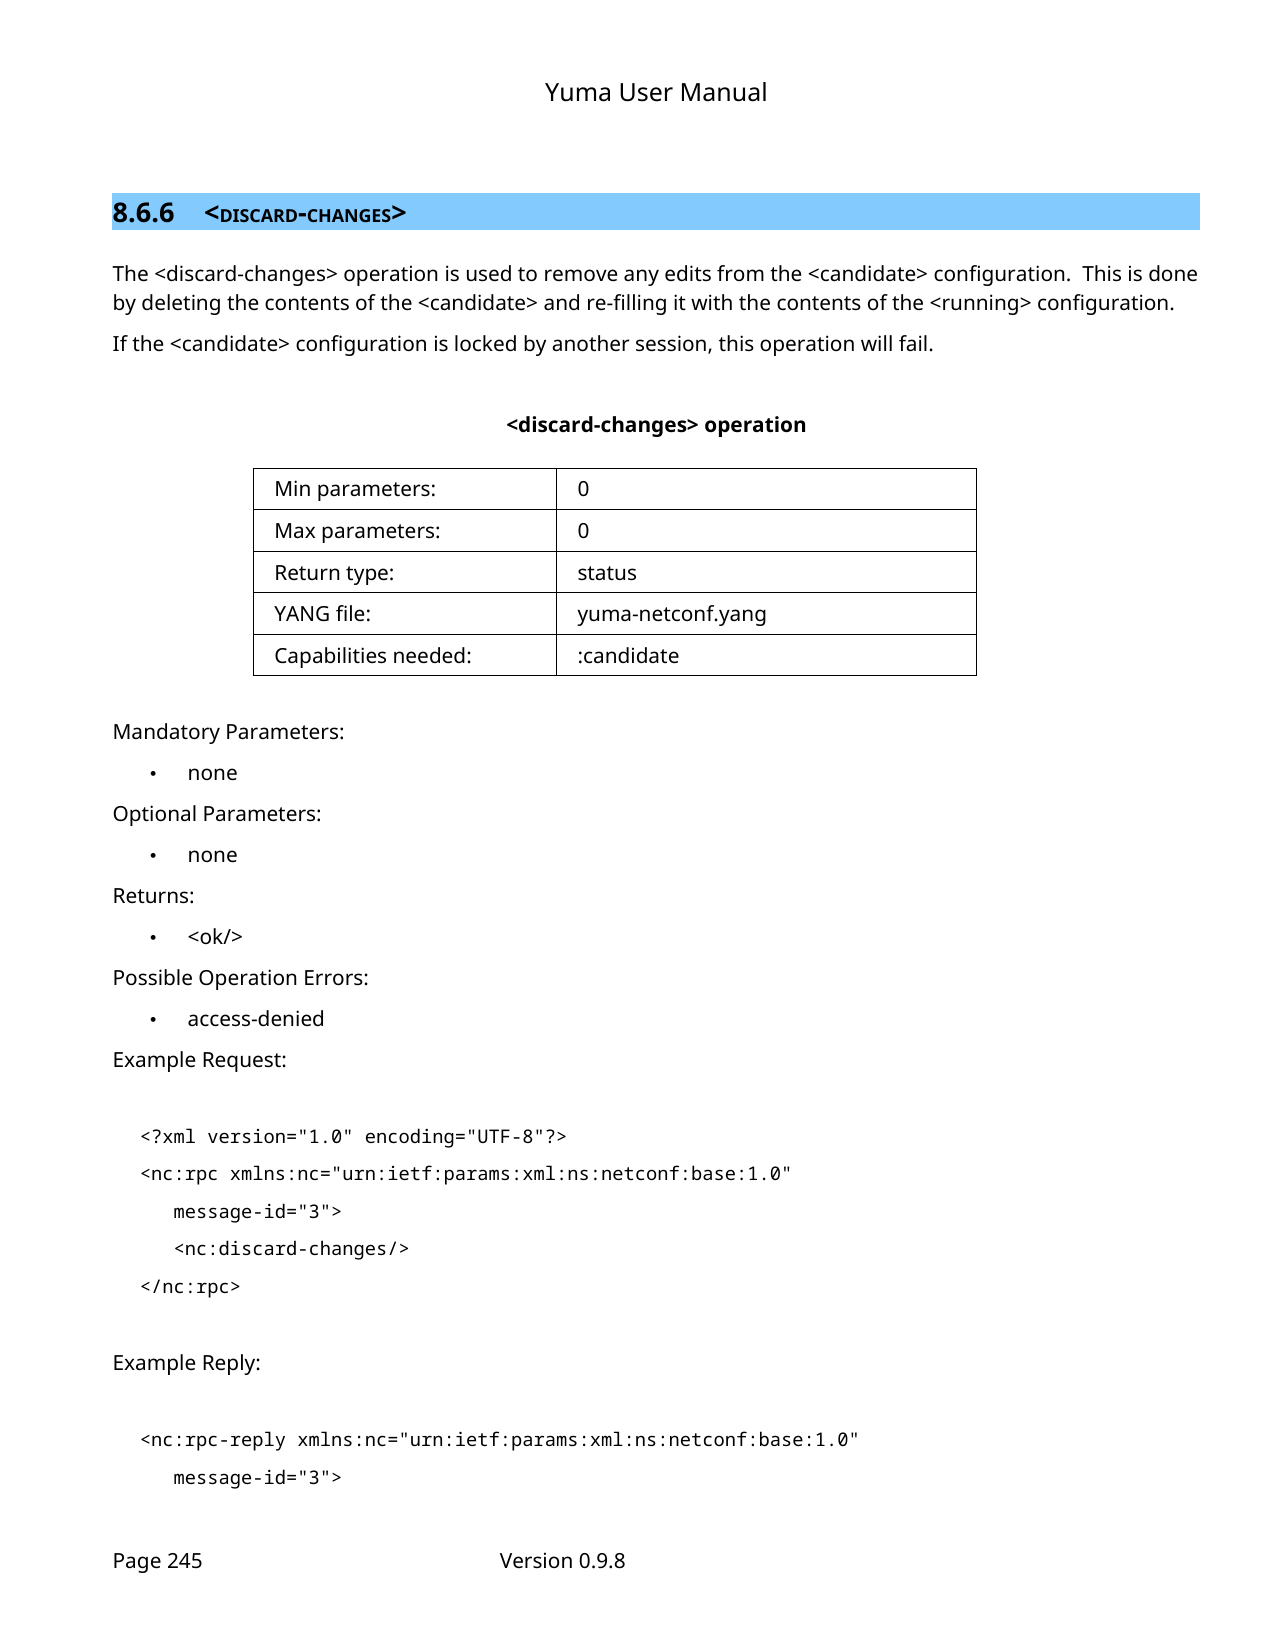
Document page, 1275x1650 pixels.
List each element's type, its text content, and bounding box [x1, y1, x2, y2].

list access-denied [150, 1004, 1200, 1032]
text <?xml version="1.0" encoding="UTF-8"?> [139, 1123, 1200, 1149]
text <nc:discard-changes/> [139, 1236, 1200, 1261]
text If the <candidate> configuration is locked by another session, this operation will fail. [112, 329, 1200, 357]
table_cell status [557, 552, 976, 592]
subtitle <discard-changes> operation [127, 411, 1185, 439]
table_header Min parameters: [254, 469, 556, 509]
text <nc:rpc xmlns:nc="urn:ietf:params:xml:ns:netconf:base:1.0" [139, 1161, 1200, 1186]
text Optional Parameters: [112, 799, 1200, 827]
text Example Request: [112, 1045, 1200, 1073]
list none [150, 758, 1200, 787]
table_header 0 [557, 469, 976, 509]
subtitle <discard-changes> [112, 193, 1200, 230]
table_cell Return type: [254, 552, 556, 592]
text Mandatory Parameters: [112, 717, 1200, 746]
text message-id="3"> [139, 1464, 1200, 1489]
text message-id="3"> [139, 1198, 1200, 1224]
table_cell yuma-netconf.yang [557, 593, 976, 634]
text Example Reply: [112, 1348, 1200, 1377]
text <nc:rpc-reply xmlns:nc="urn:ietf:params:xml:ns:netconf:base:1.0" [139, 1427, 1200, 1452]
table_cell Max parameters: [254, 510, 556, 551]
text Possible Operation Errors: [112, 963, 1200, 991]
list <ok/> [150, 922, 1200, 950]
table_cell 0 [557, 510, 976, 551]
text </nc:rpc> [139, 1273, 1200, 1299]
text Returns: [112, 881, 1200, 909]
table_cell Capabilities needed: [254, 635, 556, 675]
text The <discard-changes> operation is used to remove any edits from the <candidate> configuration. This is done by deleting the contents of the <candidate> and re-filling it with the contents of the <running> configuration. [112, 259, 1200, 316]
table_cell :candidate [557, 635, 976, 675]
table_cell YANG file: [254, 593, 556, 634]
list none [150, 840, 1200, 868]
